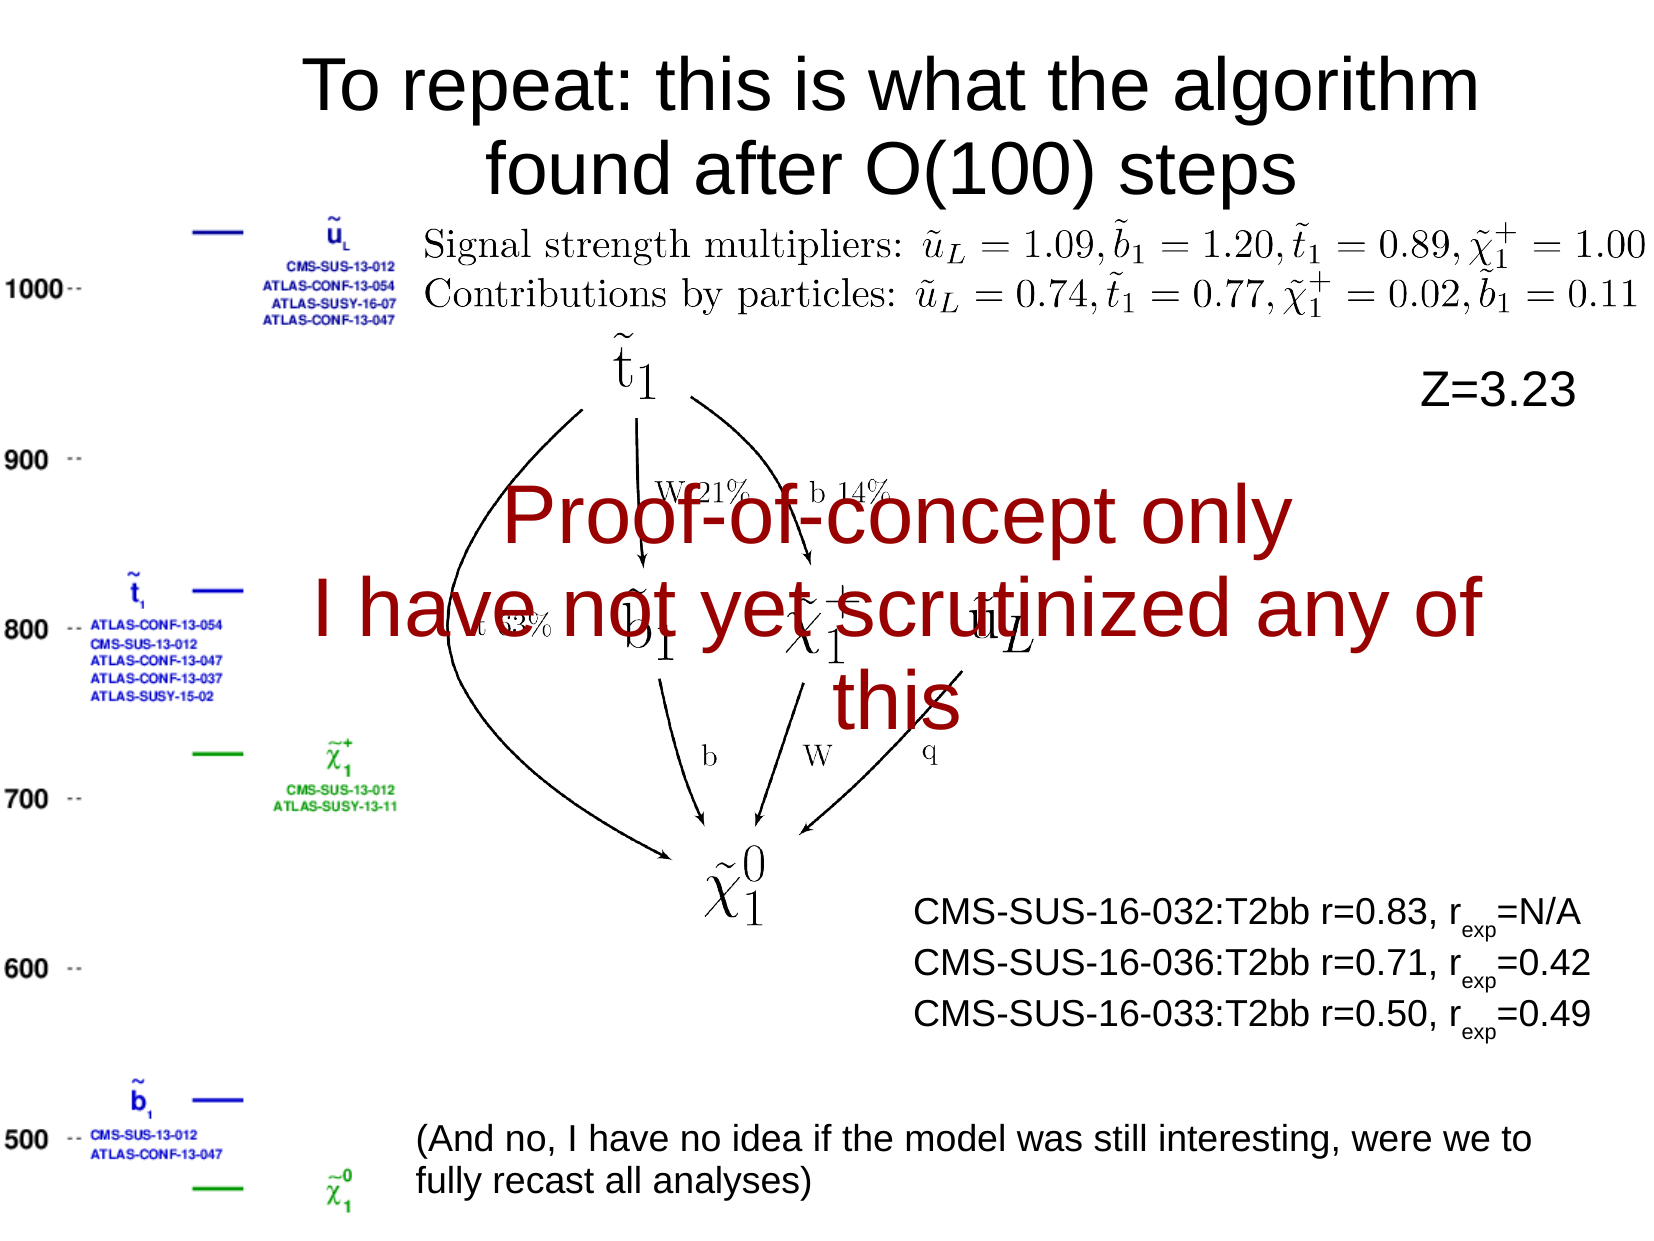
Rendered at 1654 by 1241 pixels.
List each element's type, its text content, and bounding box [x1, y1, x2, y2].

picture [409, 324, 1045, 460]
picture [0, 145, 401, 1241]
text_box (And no, I have no idea if the model was still interesting, were we to fully recast all analyses) [400, 1110, 1630, 1210]
text_box Z=3.23 [1405, 354, 1619, 425]
text_box CMS-SUS-16-032:T2bb r=0.83, rexp=N/A CMS-SUS-16-036:T2bb r=0.71, rexp=0.42 CMS-SUS-16-033:T2bb r=0.50, rexp=0.49 [898, 883, 1607, 1052]
picture [409, 755, 1045, 934]
text_box Proof-of-concept only I have not yet scrutinized any of this [236, 460, 1560, 755]
picture [425, 219, 1645, 317]
text_box To repeat: this is what the algorithm found after O(100) steps [212, 35, 1571, 219]
